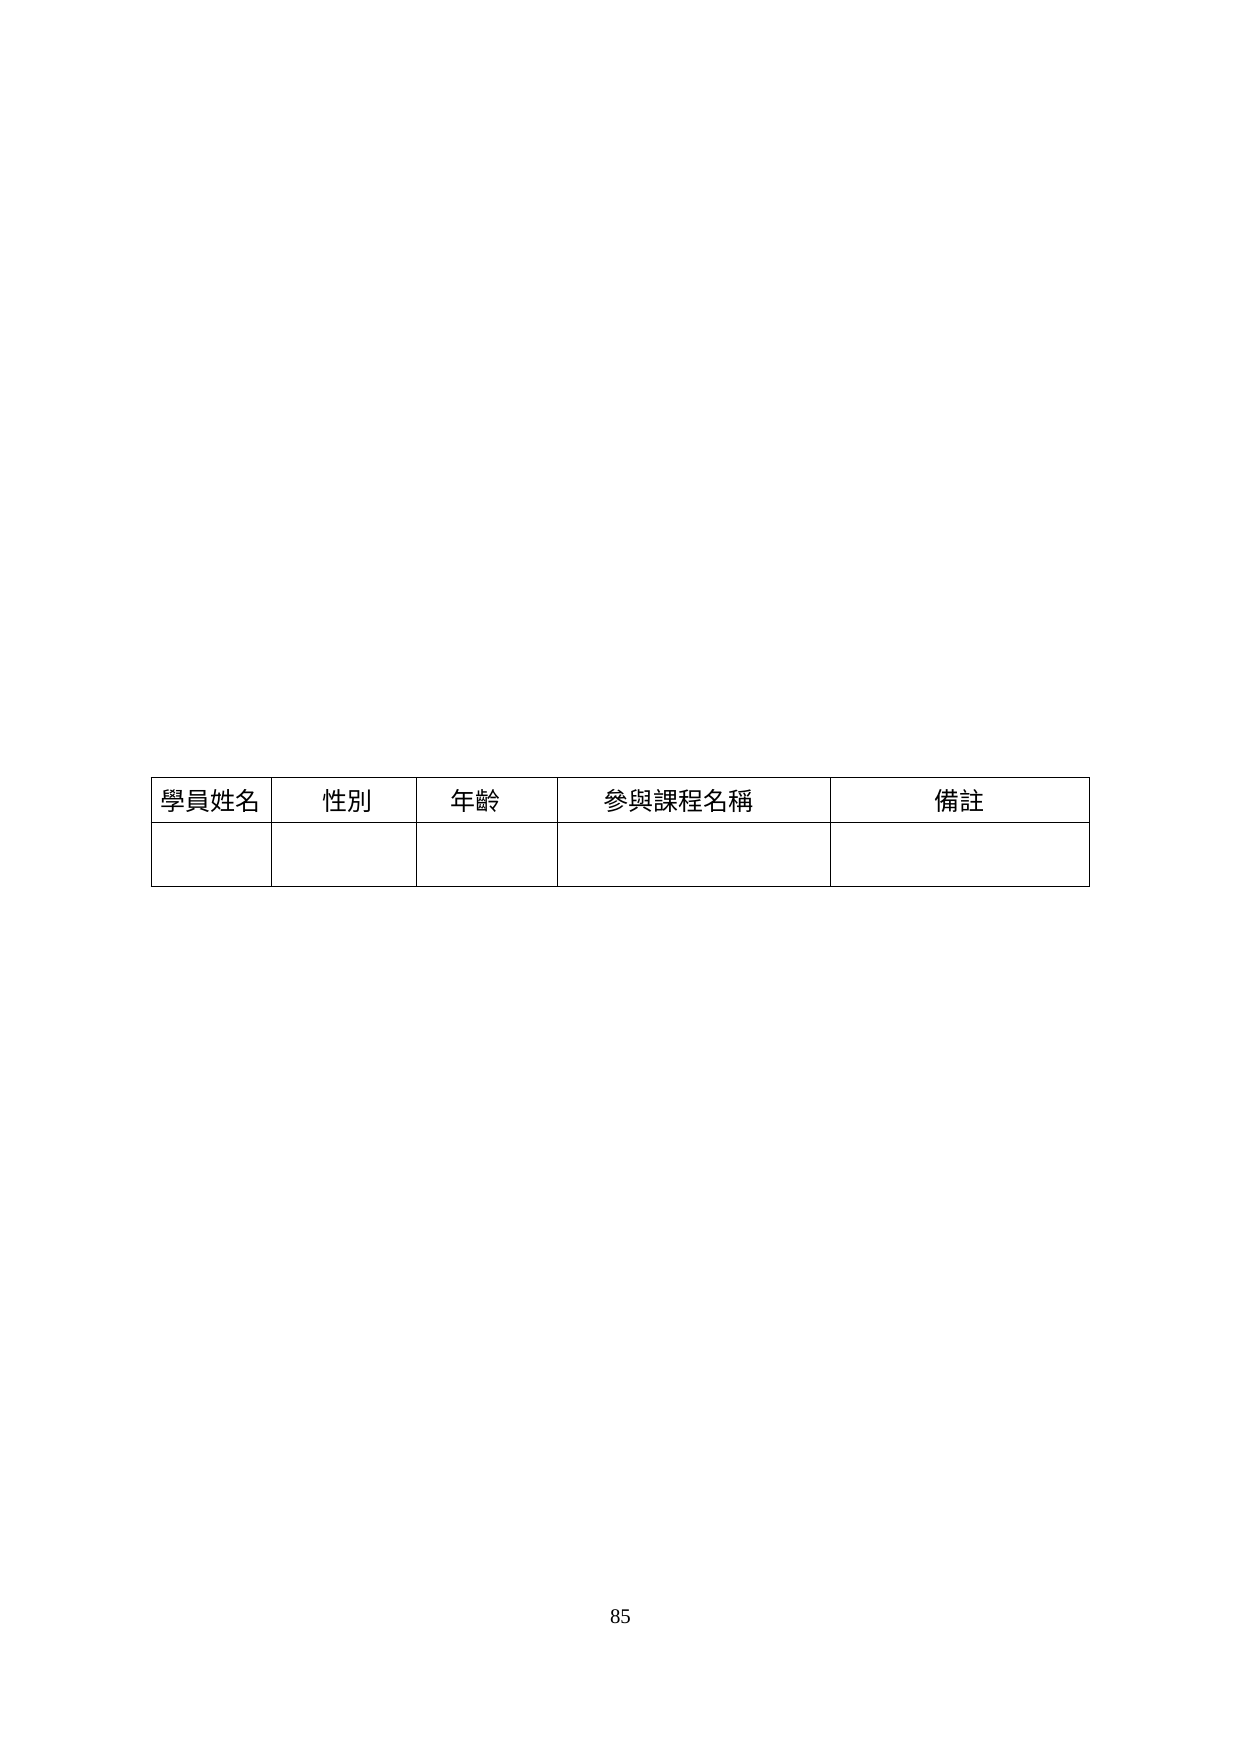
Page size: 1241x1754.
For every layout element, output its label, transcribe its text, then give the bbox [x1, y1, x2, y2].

table_header 年齡 [417, 778, 557, 822]
table_header 性別 [272, 778, 416, 822]
table_header 參與課程名稱 [558, 778, 830, 822]
table_cell [152, 823, 271, 886]
table_header 備註 [831, 778, 1089, 822]
table_cell [272, 823, 416, 886]
table_cell [831, 823, 1089, 886]
table_cell [558, 823, 830, 886]
table_cell [417, 823, 557, 886]
table_header 學員姓名 [152, 778, 271, 822]
